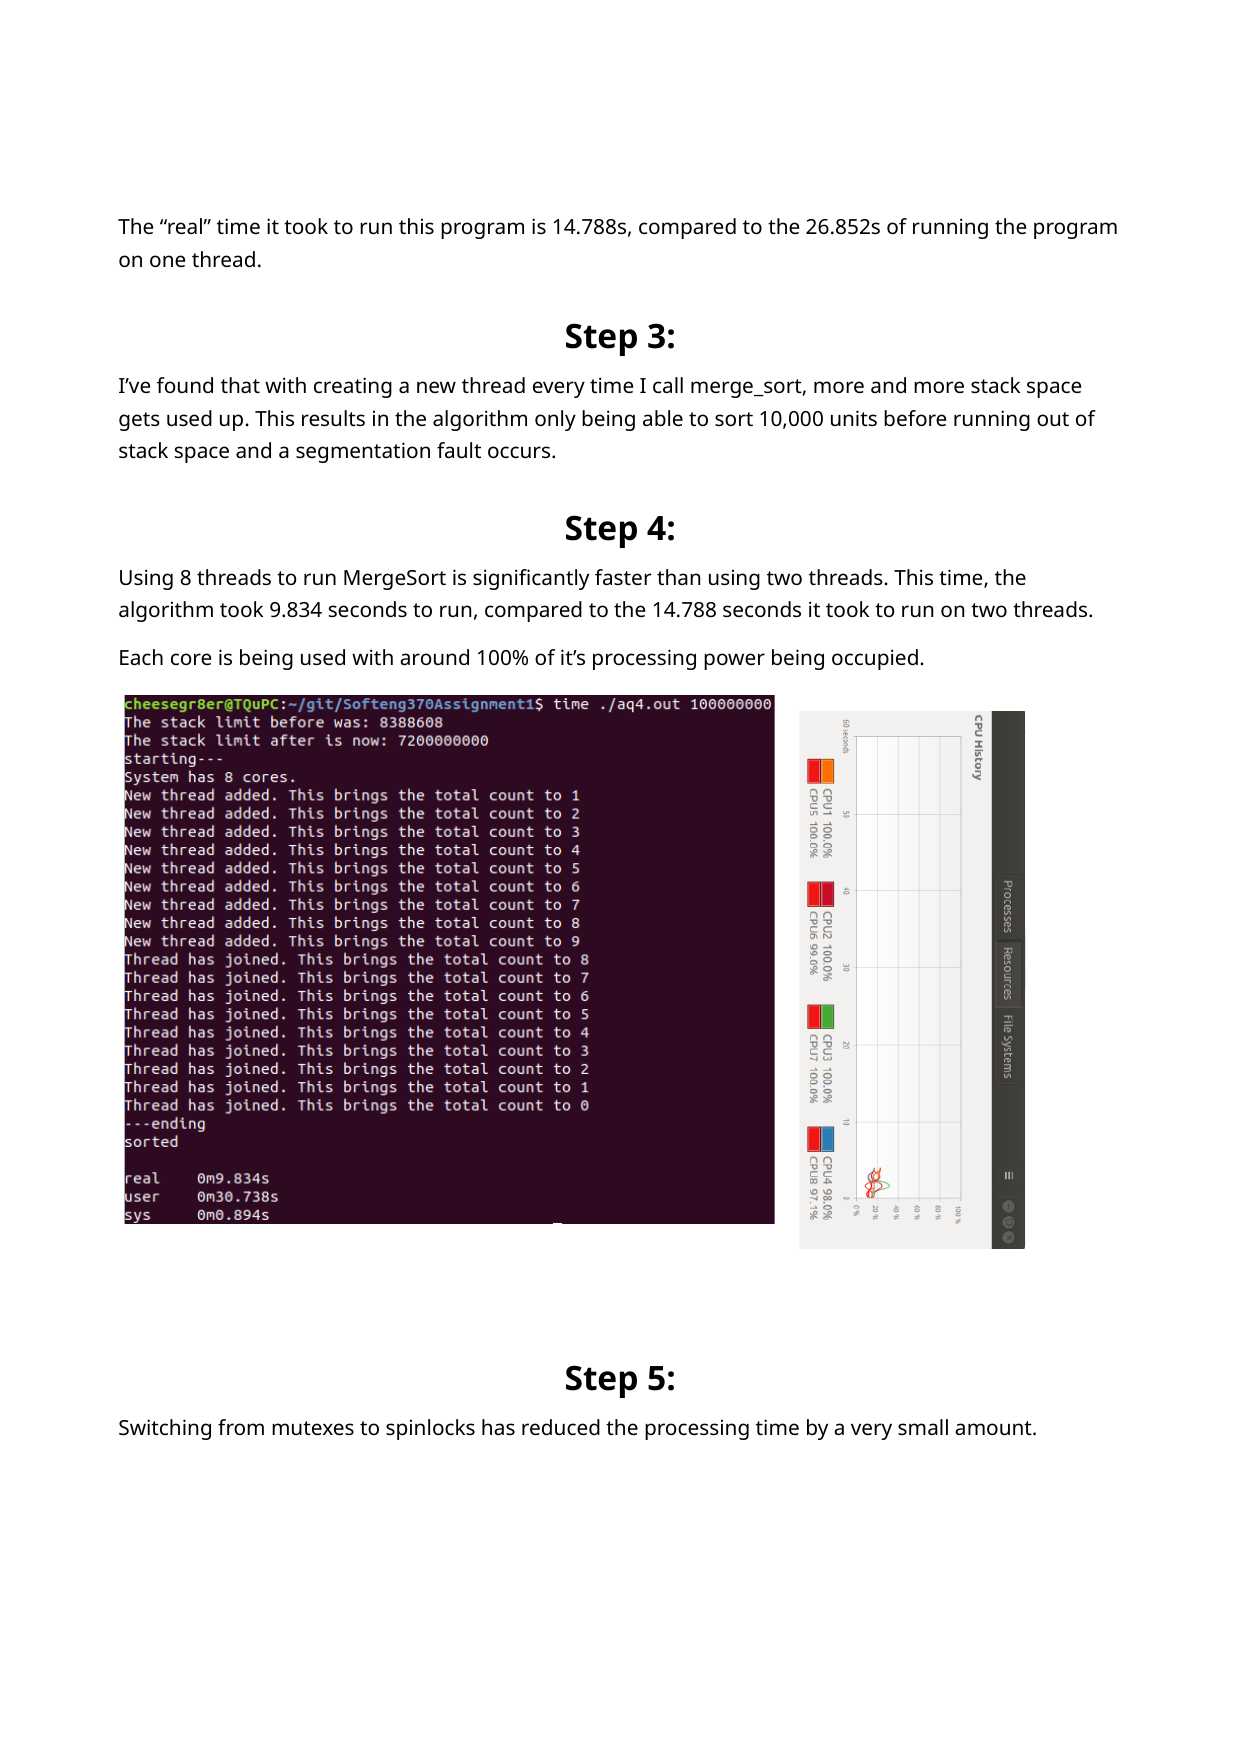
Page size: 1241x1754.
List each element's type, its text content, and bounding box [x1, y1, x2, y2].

subtitle Step 3: [118, 313, 1122, 359]
text The “real” time it took to run this program is 14.788s, compared to the 26.852s of running the program on one thread. [118, 212, 1122, 273]
subtitle Step 5: [118, 1355, 1122, 1401]
text Each core is being used with around 100% of it’s processing power being occupied. [118, 643, 1122, 671]
picture [883, 1082, 1026, 1249]
text I’ve found that with creating a new thread every time I call merge_sort, more and more stack space gets used up. This results in the algorithm only being able to sort 10,000 units before running out of stack space and a segmentation fault occurs. [118, 371, 1122, 465]
picture [124, 695, 775, 1224]
text Switching from mutexes to spinlocks has reduced the processing time by a very small amount. [118, 1413, 1122, 1442]
subtitle Step 4: [118, 504, 1122, 550]
text Using 8 threads to run MergeSort is significantly faster than using two threads. This time, the algorithm took 9.834 seconds to run, compared to the 14.788 seconds it took to run on two threads. [118, 563, 1122, 624]
